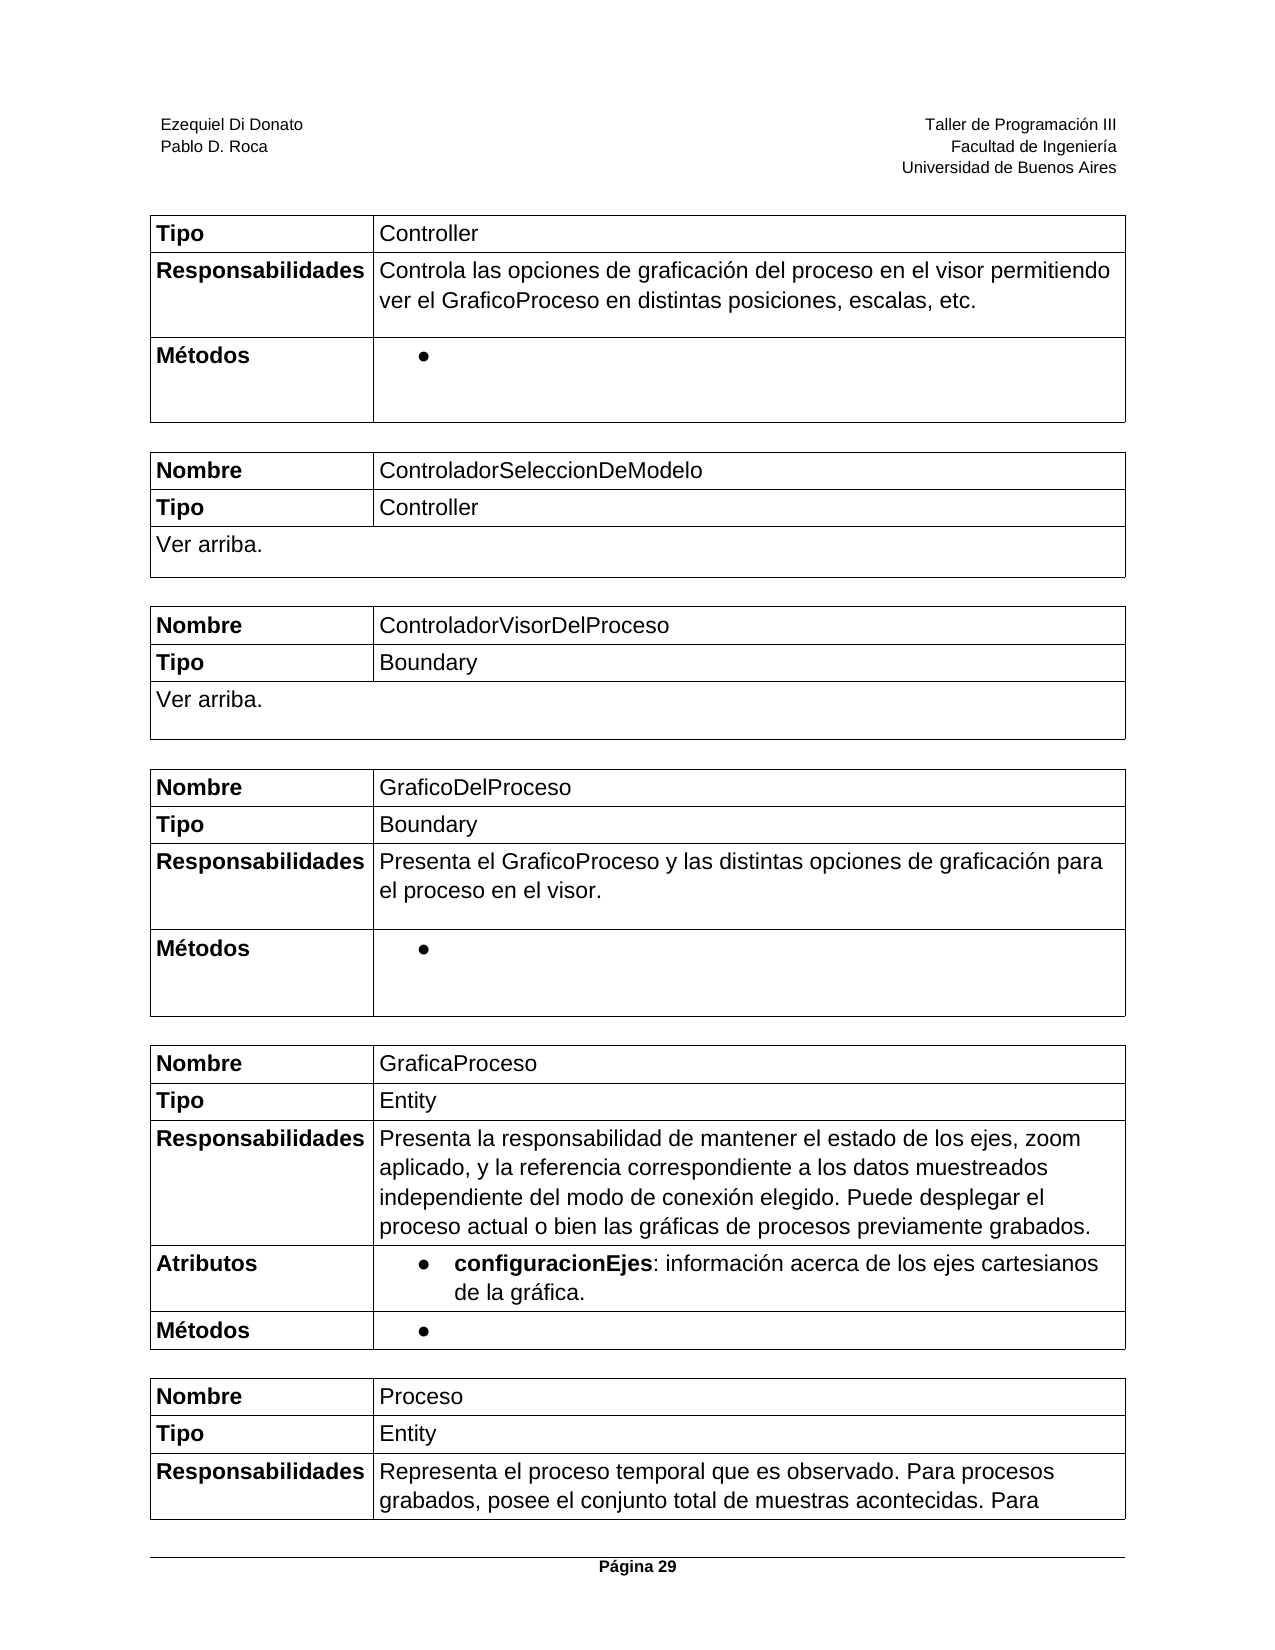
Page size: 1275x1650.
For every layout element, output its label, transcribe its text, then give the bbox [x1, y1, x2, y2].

table_header Nombre [151, 607, 373, 644]
table_cell Controller [374, 490, 1125, 526]
table_cell [374, 930, 1125, 1016]
table_cell Métodos [151, 338, 373, 422]
table_cell Responsabilidades [151, 1121, 373, 1245]
table_cell Tipo [151, 490, 373, 526]
table_cell configuracionEjes: información acerca de los ejes cartesianos de la gráfica. [374, 1246, 1125, 1311]
table_cell [374, 1312, 1125, 1349]
table_cell Boundary [374, 645, 1125, 681]
table_cell Responsabilidades [151, 253, 373, 337]
table_cell Controla las opciones de graficación del proceso en el visor permitiendo ver el GraficoProceso en distintas posiciones, escalas, etc. [374, 253, 1125, 337]
table_cell Entity [374, 1084, 1125, 1119]
table_cell Tipo [151, 645, 373, 681]
table_header GraficoDelProceso [374, 770, 1125, 806]
table_cell Entity [374, 1416, 1125, 1452]
table_header ControladorSeleccionDeModelo [374, 453, 1125, 489]
table_cell Responsabilidades [151, 844, 373, 929]
table_header ControladorVisorDelProceso [374, 607, 1125, 644]
table_cell Tipo [151, 216, 373, 252]
table_header GraficaProceso [374, 1046, 1125, 1082]
table_cell Métodos [151, 930, 373, 1016]
table_header Proceso [374, 1379, 1125, 1415]
table_header Nombre [151, 1046, 373, 1082]
table_cell Tipo [151, 1416, 373, 1452]
table_header Nombre [151, 453, 373, 489]
table_header Nombre [151, 1379, 373, 1415]
table_header Nombre [151, 770, 373, 806]
table_cell Presenta la responsabilidad de mantener el estado de los ejes, zoom aplicado, y la referencia correspondiente a los datos muestreados independiente del modo de conexión elegido. Puede desplegar el proceso actual o bien las gráficas de procesos previamente grabados. [374, 1121, 1125, 1245]
table_cell Ver arriba. [151, 682, 1125, 739]
table_cell Atributos [151, 1246, 373, 1311]
table_cell Representa el proceso temporal que es observado. Para procesos grabados, posee el conjunto total de muestras acontecidas. Para [374, 1454, 1125, 1519]
table_cell Responsabilidades [151, 1454, 373, 1519]
table_cell Controller [374, 216, 1125, 252]
table_cell Tipo [151, 1084, 373, 1119]
table_cell Métodos [151, 1312, 373, 1349]
table_cell Presenta el GraficoProceso y las distintas opciones de graficación para el proceso en el visor. [374, 844, 1125, 929]
table_cell Ver arriba. [151, 527, 1125, 577]
table_cell [374, 338, 1125, 422]
table_cell Tipo [151, 807, 373, 843]
table_cell Boundary [374, 807, 1125, 843]
